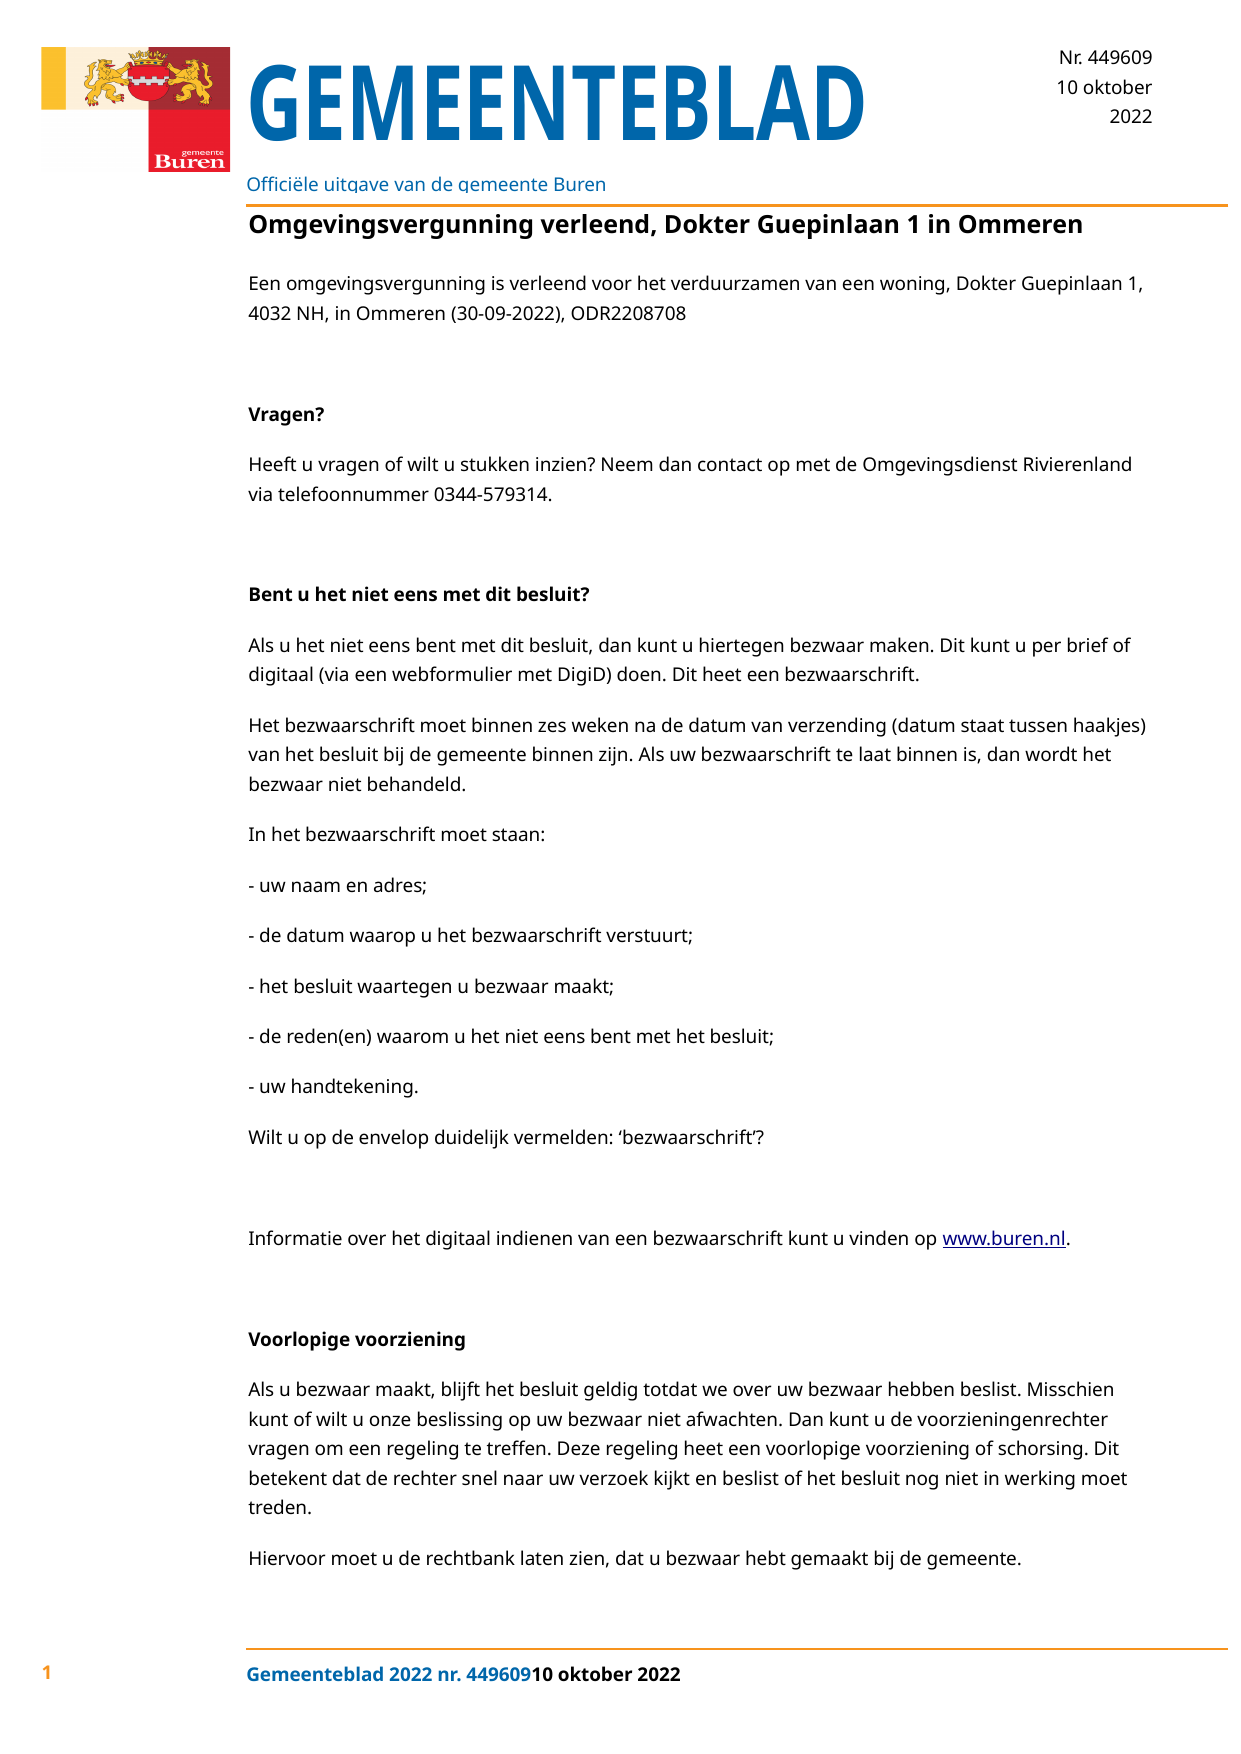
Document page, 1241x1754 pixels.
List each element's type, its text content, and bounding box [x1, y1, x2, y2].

text Informatie over het digitaal indienen van een bezwaarschrift kunt u vinden op www.buren.nl. [248, 1225, 1152, 1251]
text Hiervoor moet u de rechtbank laten zien, dat u bezwaar hebt gemaakt bij de gemeente. [248, 1545, 1152, 1571]
picture [41, 47, 231, 172]
text Wilt u op de envelop duidelijk vermelden: ‘bezwaarschrift’? [248, 1124, 1152, 1150]
text - het besluit waartegen u bezwaar maakt; [248, 973, 1152, 998]
text - de datum waarop u het bezwaarschrift verstuurt; [248, 922, 1152, 948]
text - uw handtekening. [248, 1074, 1152, 1099]
text - de reden(en) waarom u het niet eens bent met het besluit; [248, 1023, 1152, 1049]
text Omgevingsvergunning verleend, Dokter Guepinlaan 1 in Ommeren [248, 207, 1152, 241]
text Voorlopige voorziening [248, 1326, 1152, 1351]
text In het bezwaarschrift moet staan: [248, 822, 1152, 847]
text Vragen? [248, 401, 1152, 426]
text Heeft u vragen of wilt u stukken inzien? Neem dan contact op met de Omgevingsdienst Rivierenland via telefoonnummer 0344-579314. [248, 451, 1152, 506]
text - uw naam en adres; [248, 872, 1152, 898]
text Als u bezwaar maakt, blijft het besluit geldig totdat we over uw bezwaar hebben beslist. Misschien kunt of wilt u onze beslissing op uw bezwaar niet afwachten. Dan kunt u de voorzieningenrechter vragen om een regeling te treffen. Deze regeling heet een voorlopige voorziening of schorsing. Dit betekent dat de rechter snel naar uw verzoek kijkt en beslist of het besluit nog niet in werking moet treden. [248, 1376, 1152, 1520]
text Het bezwaarschrift moet binnen zes weken na de datum van verzending (datum staat tussen haakjes) van het besluit bij de gemeente binnen zijn. Als uw bezwaarschrift te laat binnen is, dan wordt het bezwaar niet behandeld. [248, 712, 1152, 797]
text Bent u het niet eens met dit besluit? [248, 582, 1152, 607]
text Als u het niet eens bent met dit besluit, dan kunt u hiertegen bezwaar maken. Dit kunt u per brief of digitaal (via een webformulier met DigiD) doen. Dit heet een bezwaarschrift. [248, 632, 1152, 687]
text Een omgevingsvergunning is verleend voor het verduurzamen van een woning, Dokter Guepinlaan 1, 4032 NH, in Ommeren (30-09-2022), ODR2208708 [248, 270, 1152, 326]
